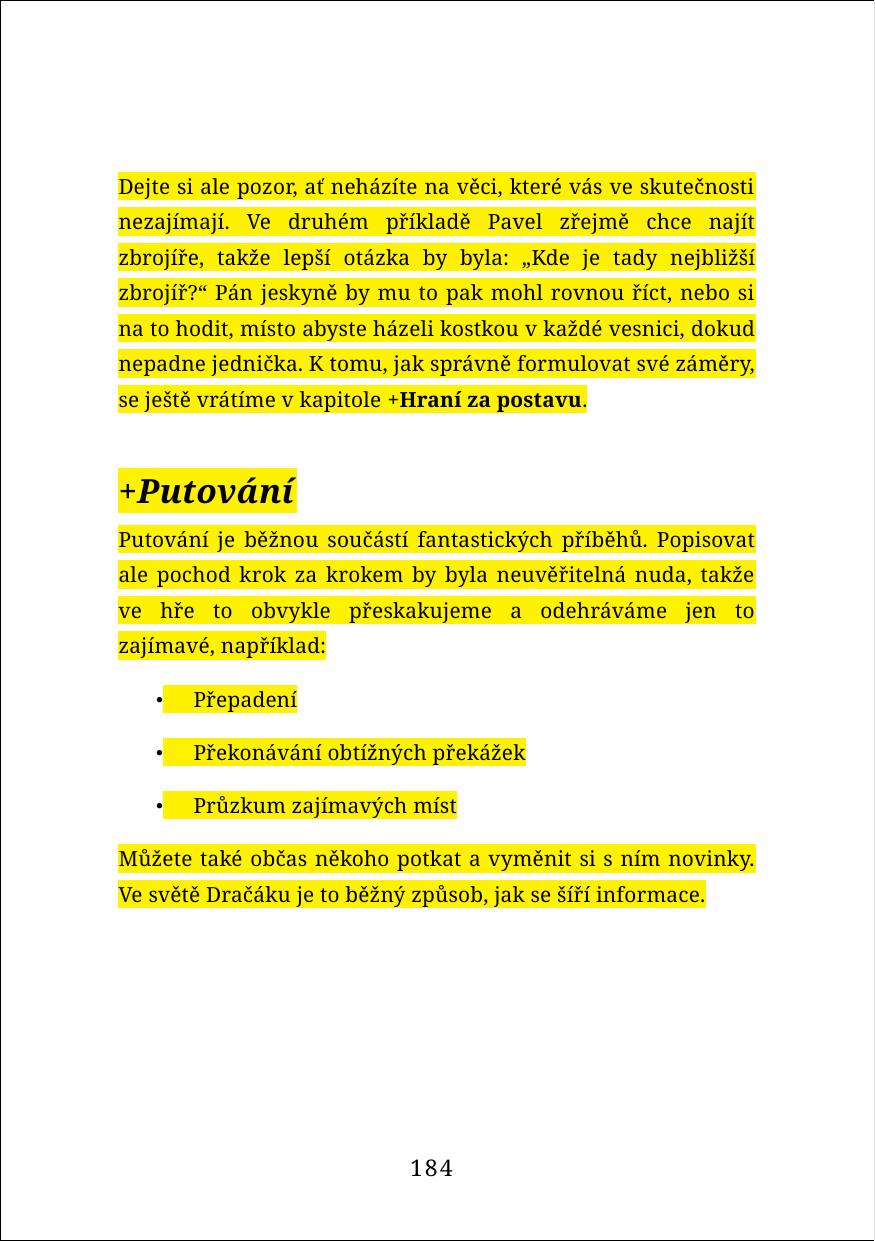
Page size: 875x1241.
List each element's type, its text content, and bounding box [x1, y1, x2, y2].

text Dejte si ale pozor, ať neházíte na věci, které vás ve skutečnosti nezajímají. Ve druhém příkladě Pavel zřejmě chce najít zbrojíře, takže lepší otázka by byla: „Kde je tady nejbližší zbrojíř?“ Pán jeskyně by mu to pak mohl rovnou říct, nebo si na to hodit, místo abyste házeli kostkou v každé vesnici, dokud nepadne jednička. K tomu, jak správně formulovat své záměry, se ještě vrátíme v kapitole +Hraní za postavu. [118, 172, 756, 413]
list Překonávání obtížných překážek [156, 738, 756, 766]
list Průzkum zajímavých míst [156, 791, 756, 819]
text Můžete také občas někoho potkat a vyměnit si s ním novinky. Ve světě Dračáku je to běžný způsob, jak se šíří informace. [118, 844, 756, 908]
text Putování je běžnou součástí fantastických příběhů. Popisovat ale pochod krok za krokem by byla neuvěřitelná nuda, takže ve hře to obvykle přeskakujeme a odehráváme jen to zajímavé, například: [118, 525, 756, 660]
subtitle +Putování [118, 468, 756, 513]
list Přepadení [156, 685, 756, 713]
